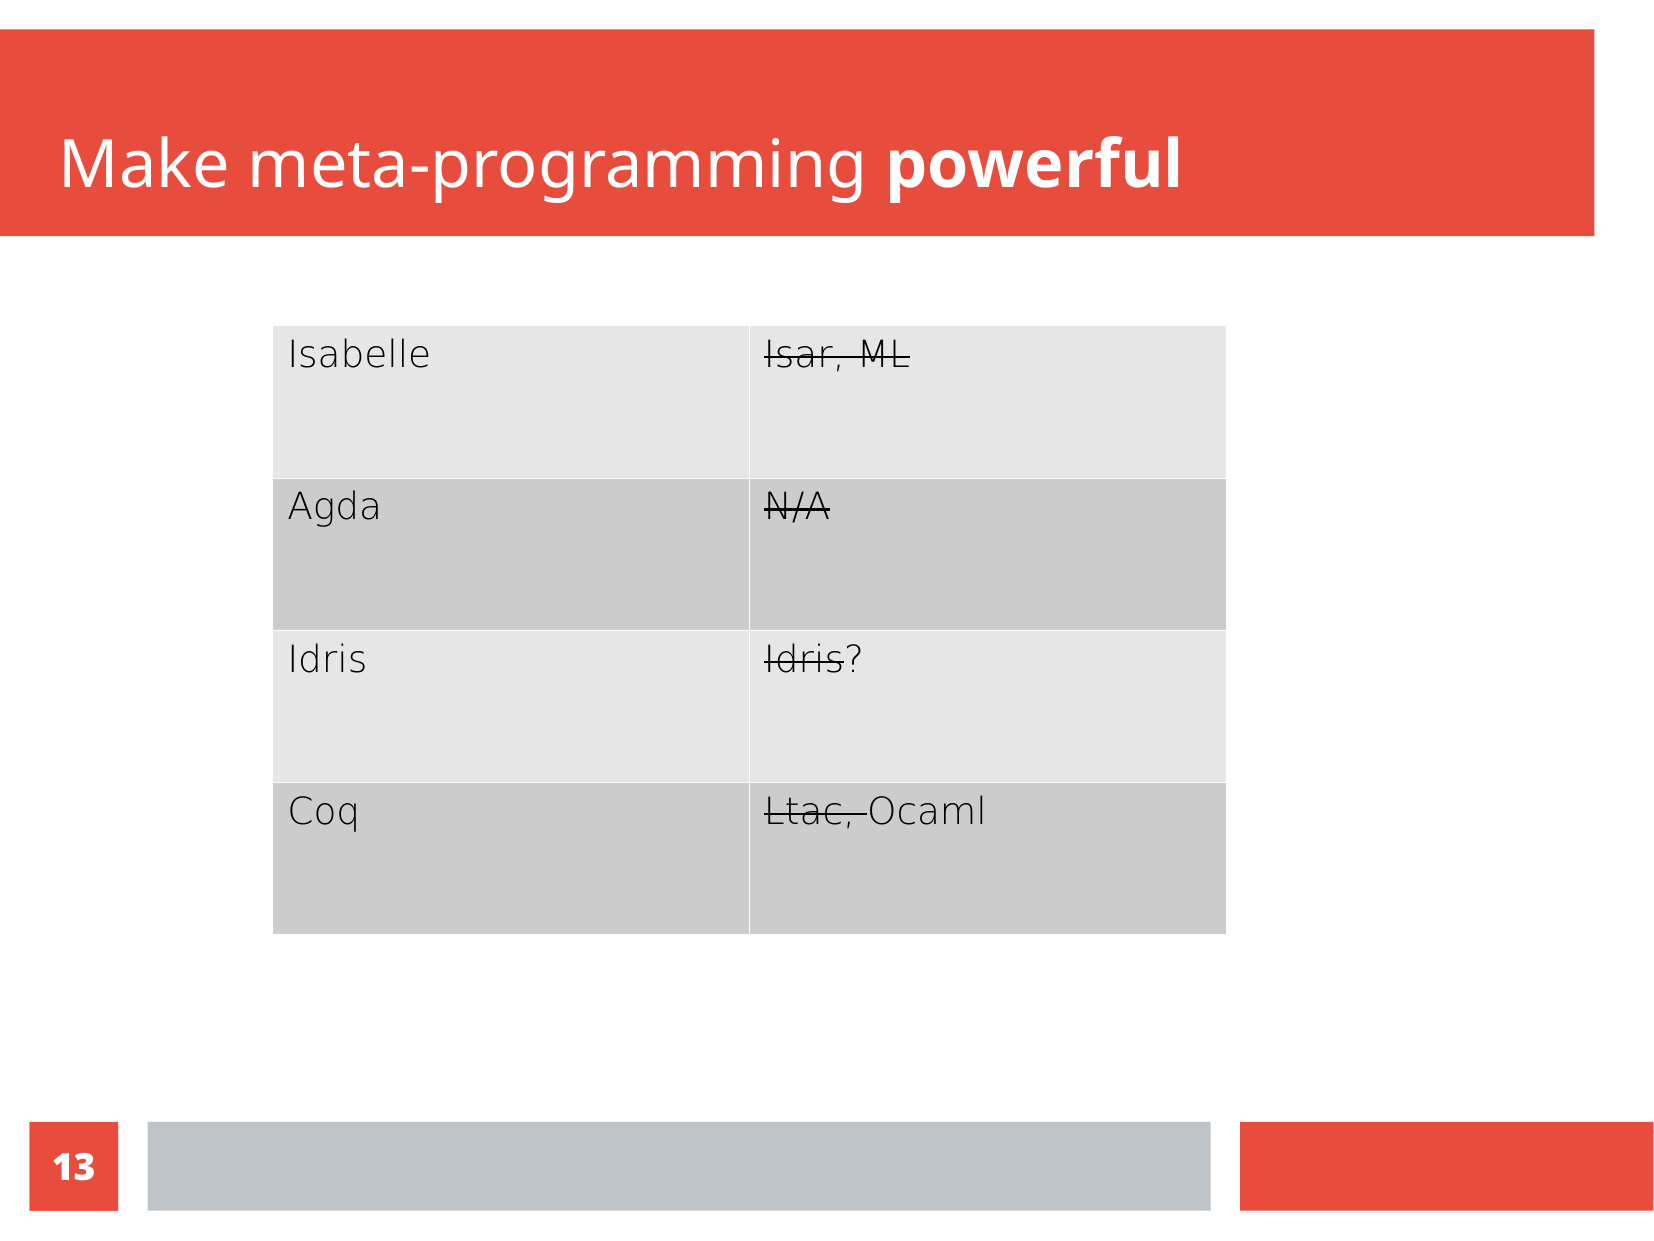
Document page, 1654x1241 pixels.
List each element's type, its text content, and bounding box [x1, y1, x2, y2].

table_cell Idris? [750, 631, 1226, 782]
table_cell Agda [273, 479, 749, 630]
table_header Isar, ML [750, 326, 1226, 478]
table_cell Idris [273, 631, 749, 782]
title Make meta-programming powerful [59, 59, 1595, 207]
table_header Isabelle [273, 326, 749, 478]
table_cell N/A [750, 479, 1226, 630]
table_cell Ltac, Ocaml [750, 783, 1226, 934]
table_cell Coq [273, 783, 749, 934]
